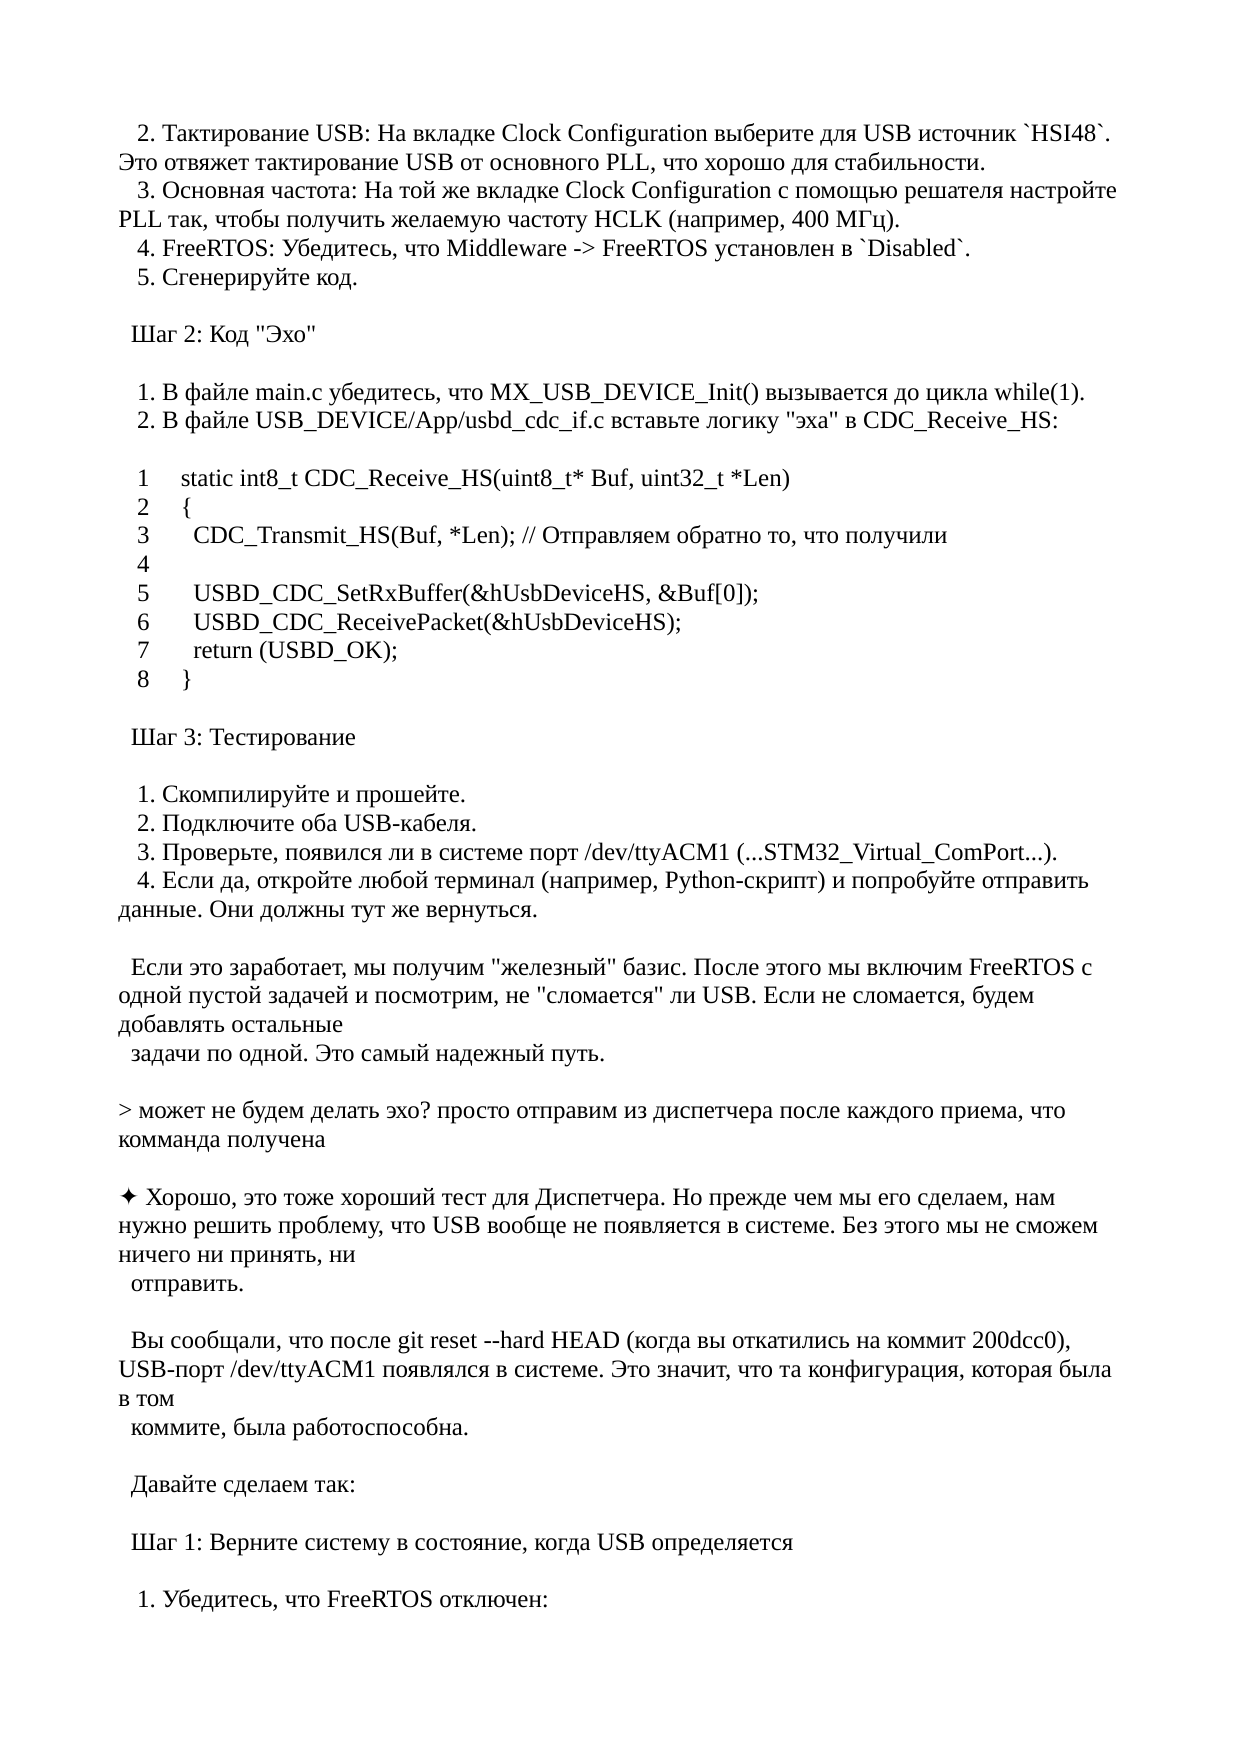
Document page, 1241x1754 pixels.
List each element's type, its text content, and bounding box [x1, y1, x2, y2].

text 1. Скомпилируйте и прошейте. [118, 779, 1122, 808]
text 3. Проверьте, появился ли в системе порт /dev/ttyACM1 (...STM32_Virtual_ComPort...). [118, 837, 1122, 866]
text 1. В файле main.c убедитесь, что MX_USB_DEVICE_Init() вызывается до цикла while(1). [118, 377, 1122, 406]
text Давайте сделаем так: [118, 1469, 1122, 1498]
text Если это заработает, мы получим "железный" базис. После этого мы включим FreeRTOS с одной пустой задачей и посмотрим, не "сломается" ли USB. Если не сломается, будем добавлять остальные [118, 952, 1122, 1038]
text задачи по одной. Это самый надежный путь. [118, 1038, 1122, 1067]
text 4. FreeRTOS: Убедитесь, что Middleware -> FreeRTOS установлен в `Disabled`. [118, 233, 1122, 262]
text 8 } [118, 664, 1122, 693]
text 4 [118, 549, 1122, 578]
text Вы сообщали, что после git reset --hard HEAD (когда вы откатились на коммит 200dcc0), USB-порт /dev/ttyACM1 появлялся в системе. Это значит, что та конфигурация, которая была в том [118, 1326, 1122, 1412]
text Шаг 1: Верните систему в состояние, когда USB определяется [118, 1527, 1122, 1556]
text отправить. [118, 1268, 1122, 1297]
text 1 static int8_t CDC_Receive_HS(uint8_t* Buf, uint32_t *Len) [118, 463, 1122, 492]
text 2. Подключите оба USB-кабеля. [118, 808, 1122, 837]
text 3 CDC_Transmit_HS(Buf, *Len); // Отправляем обратно то, что получили [118, 521, 1122, 549]
text коммите, была работоспособна. [118, 1412, 1122, 1441]
text 4. Если да, откройте любой терминал (например, Python-скрипт) и попробуйте отправить данные. Они должны тут же вернуться. [118, 866, 1122, 923]
text 2 { [118, 492, 1122, 521]
text 3. Основная частота: На той же вкладке Clock Configuration с помощью решателя настройте PLL так, чтобы получить желаемую частоту HCLK (например, 400 МГц). [118, 176, 1122, 233]
text 6 USBD_CDC_ReceivePacket(&hUsbDeviceHS); [118, 607, 1122, 636]
text ✦ Хорошо, это тоже хороший тест для Диспетчера. Но прежде чем мы его сделаем, нам нужно решить проблему, что USB вообще не появляется в системе. Без этого мы не сможем ничего ни принять, ни [118, 1182, 1122, 1268]
text 2. Тактирование USB: На вкладке Clock Configuration выберите для USB источник `HSI48`. Это отвяжет тактирование USB от основного PLL, что хорошо для стабильности. [118, 118, 1122, 176]
text 1. Убедитесь, что FreeRTOS отключен: [118, 1584, 1122, 1613]
text > может не будем делать эхо? просто отправим из диспетчера после каждого приема, что комманда получена [118, 1096, 1122, 1153]
text Шаг 3: Тестирование [118, 722, 1122, 751]
text 2. В файле USB_DEVICE/App/usbd_cdc_if.c вставьте логику "эха" в CDC_Receive_HS: [118, 406, 1122, 434]
text Шаг 2: Код "Эхо" [118, 319, 1122, 348]
text 7 return (USBD_OK); [118, 636, 1122, 664]
text 5 USBD_CDC_SetRxBuffer(&hUsbDeviceHS, &Buf[0]); [118, 578, 1122, 607]
text 5. Сгенерируйте код. [118, 262, 1122, 291]
